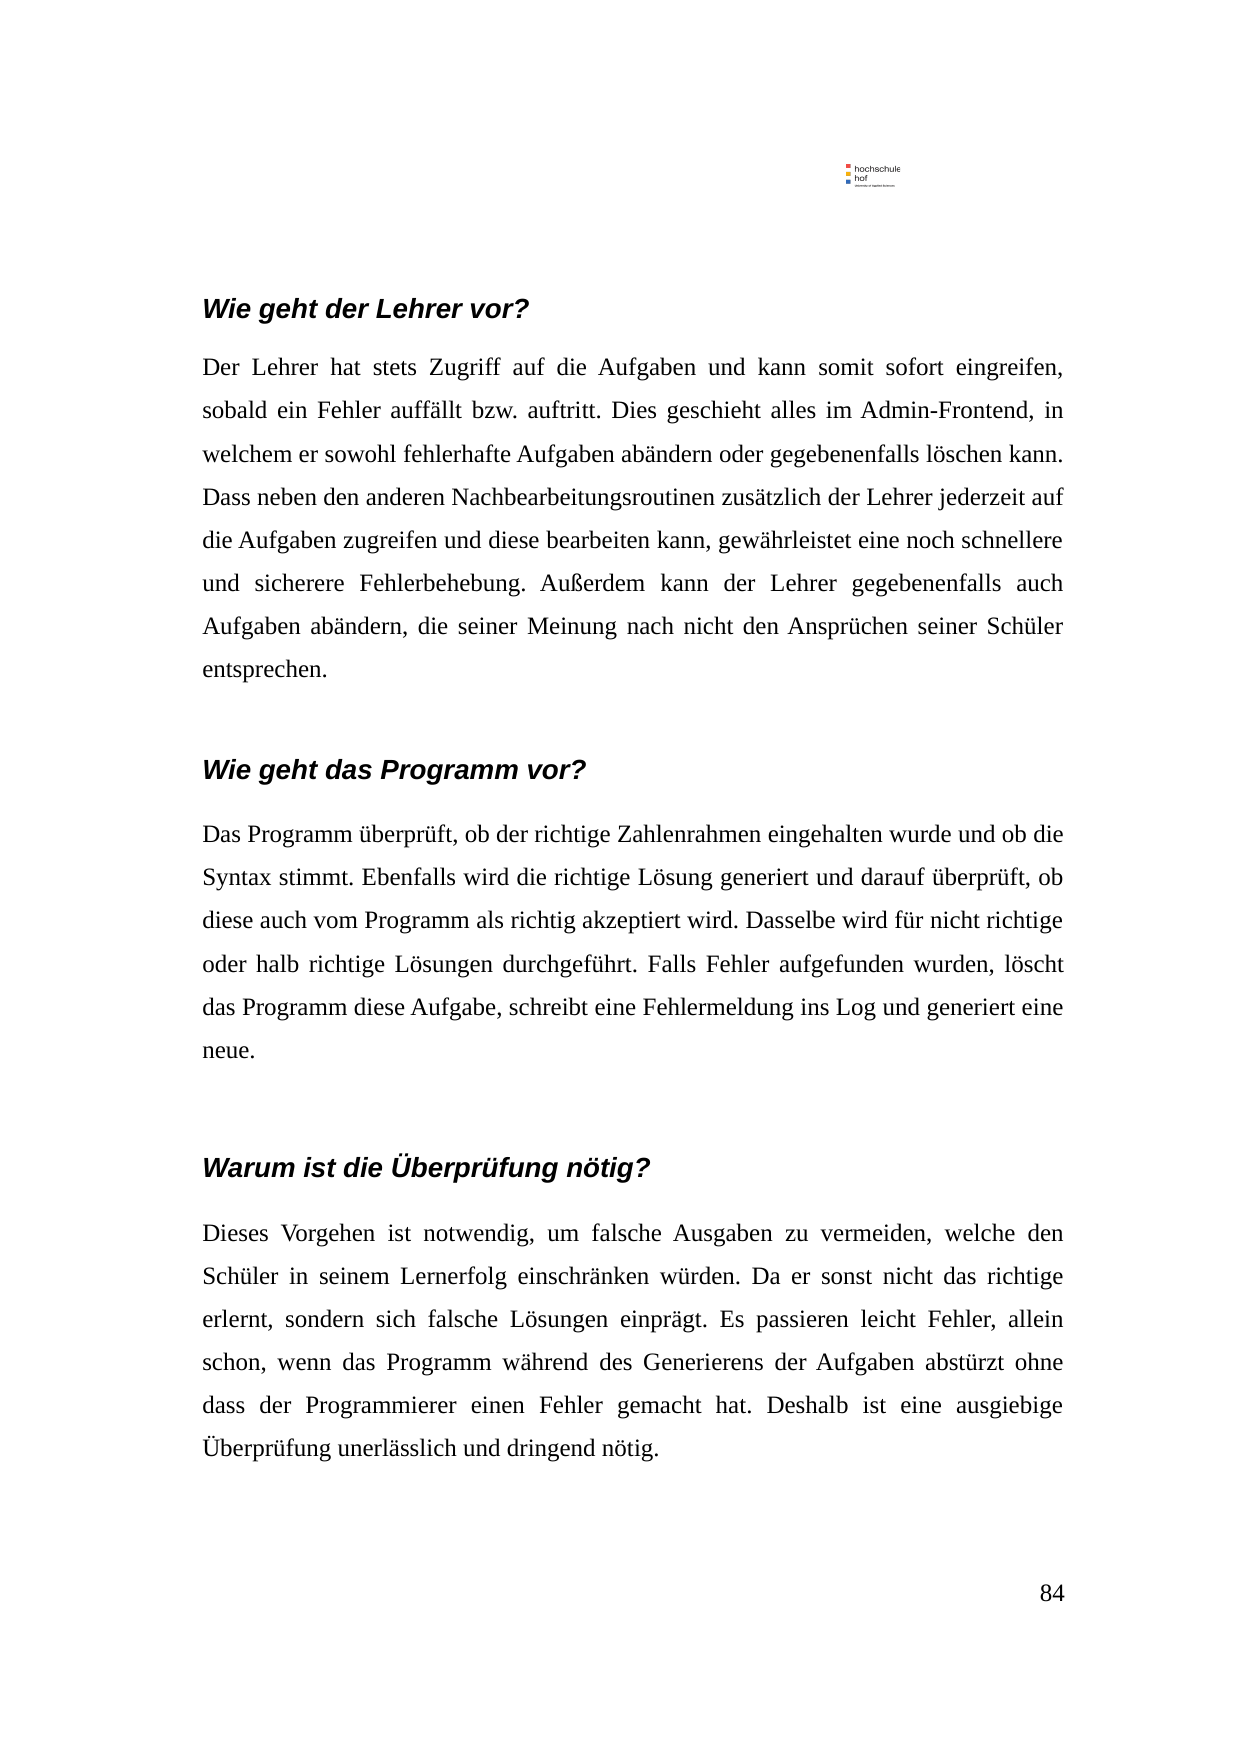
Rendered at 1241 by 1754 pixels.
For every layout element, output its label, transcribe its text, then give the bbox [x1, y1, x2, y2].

subtitle Wie geht das Programm vor? [202, 753, 1064, 785]
subtitle Warum ist die Überprüfung nötig? [202, 1152, 1064, 1183]
subtitle Wie geht der Lehrer vor? [202, 292, 1064, 324]
picture [846, 164, 901, 187]
text Das Programm überprüft, ob der richtige Zahlenrahmen eingehalten wurde und ob die Syntax stimmt. Ebenfalls wird die richtige Lösung generiert und darauf überprüft, ob diese auch vom Programm als richtig akzeptiert wird. Dasselbe wird für nicht richtige oder halb richtige Lösungen durchgeführt. Falls Fehler aufgefunden wurden, löscht das Programm diese Aufgabe, schreibt eine Fehlermeldung ins Log und generiert eine neue. [202, 819, 1064, 1064]
text Der Lehrer hat stets Zugriff auf die Aufgaben und kann somit sofort eingreifen, sobald ein Fehler auffällt bzw. auftritt. Dies geschieht alles im Admin-Frontend, in welchem er sowohl fehlerhafte Aufgaben abändern oder gegebenenfalls löschen kann. Dass neben den anderen Nachbearbeitungsroutinen zusätzlich der Lehrer jederzeit auf die Aufgaben zugreifen und diese bearbeiten kann, gewährleistet eine noch schnellere und sicherere Fehlerbehebung. Außerdem kann der Lehrer gegebenenfalls auch Aufgaben abändern, die seiner Meinung nach nicht den Ansprüchen seiner Schüler entsprechen. [202, 352, 1064, 683]
text Dieses Vorgehen ist notwendig, um falsche Ausgaben zu vermeiden, welche den Schüler in seinem Lernerfolg einschränken würden. Da er sonst nicht das richtige erlernt, sondern sich falsche Lösungen einprägt. Es passieren leicht Fehler, allein schon, wenn das Programm während des Generierens der Aufgaben abstürzt ohne dass der Programmierer einen Fehler gemacht hat. Deshalb ist eine ausgiebige Überprüfung unerlässlich und dringend nötig. [202, 1218, 1064, 1462]
